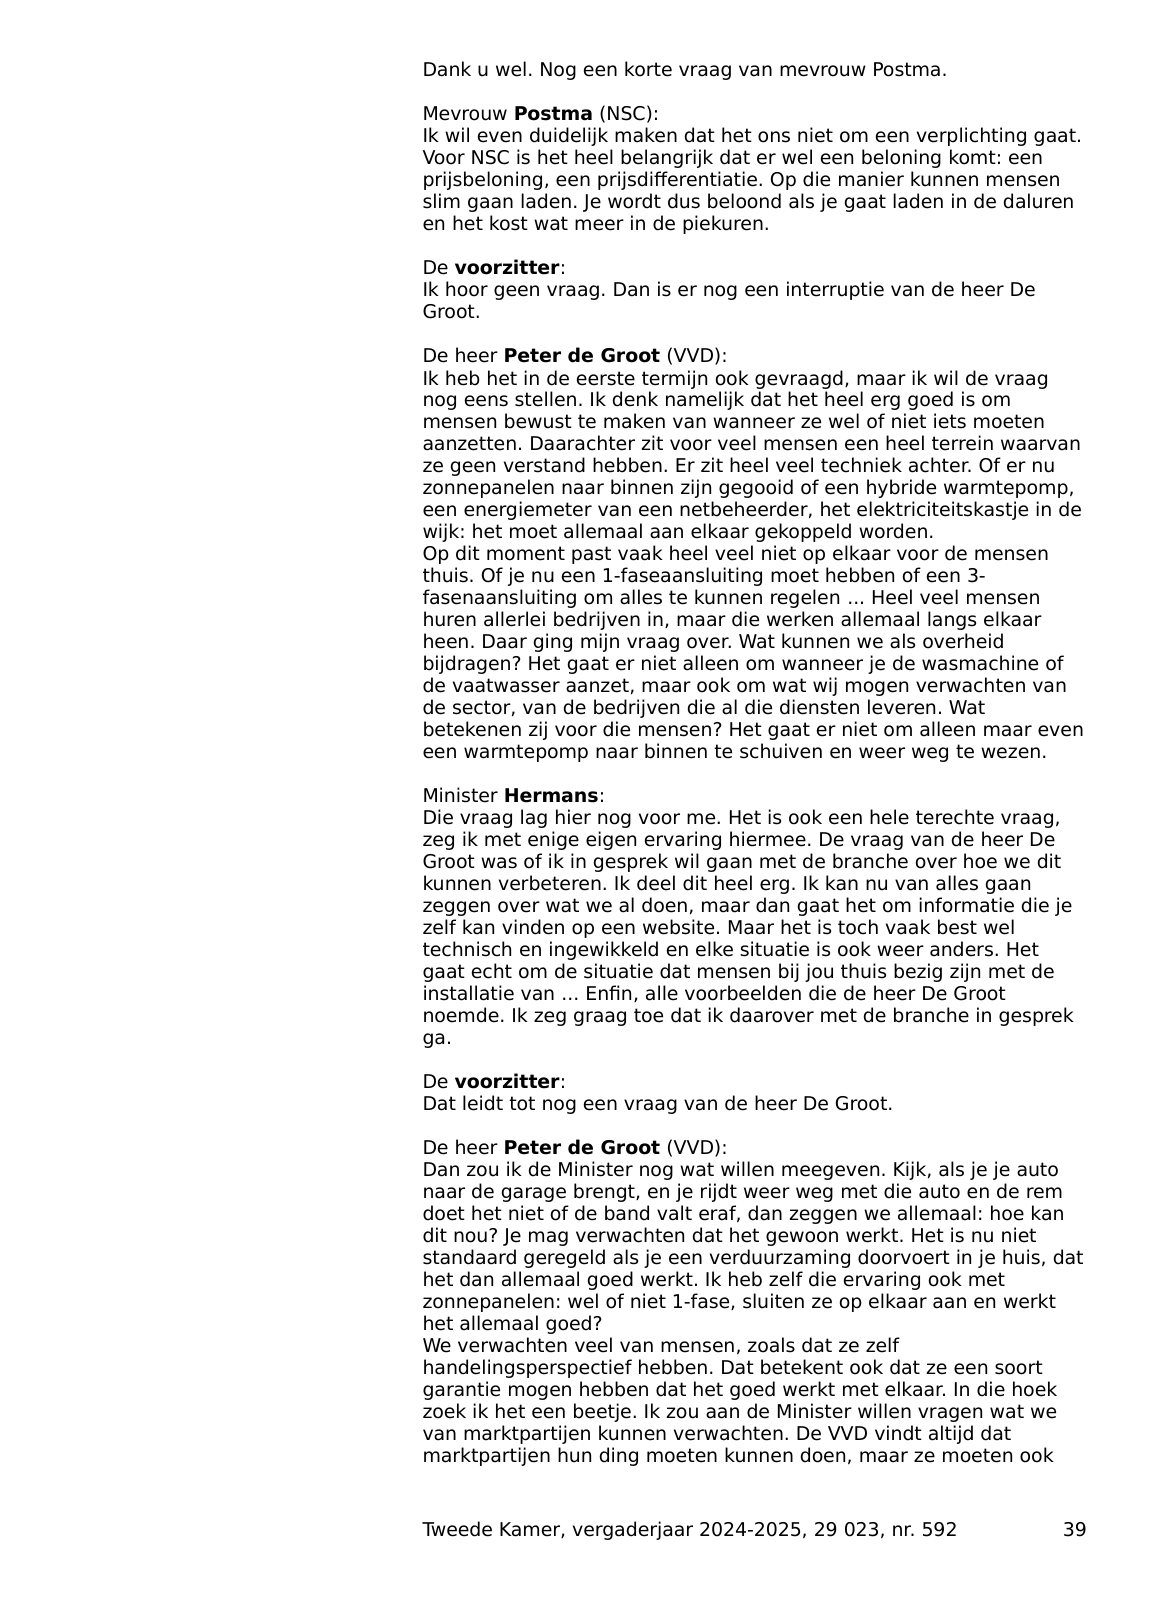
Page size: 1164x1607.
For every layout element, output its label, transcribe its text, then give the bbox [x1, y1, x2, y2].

text Dat leidt tot nog een vraag van de heer De Groot. [422, 1093, 1087, 1115]
text Mevrouw Postma (NSC): [422, 103, 1087, 125]
text De heer Peter de Groot (VVD): [422, 1137, 1087, 1159]
text De heer Peter de Groot (VVD): [422, 345, 1087, 367]
text Ik wil even duidelijk maken dat het ons niet om een verplichting gaat. Voor NSC is het heel belangrijk dat er wel een beloning komt: een prijsbeloning, een prijsdifferentiatie. Op die manier kunnen mensen slim gaan laden. Je wordt dus beloond als je gaat laden in de daluren en het kost wat meer in de piekuren. [422, 125, 1087, 235]
text Op dit moment past vaak heel veel niet op elkaar voor de mensen thuis. Of je nu een 1-faseaansluiting moet hebben of een 3-fasenaansluiting om alles te kunnen regelen ... Heel veel mensen huren allerlei bedrijven in, maar die werken allemaal langs elkaar heen. Daar ging mijn vraag over. Wat kunnen we als overheid bijdragen? Het gaat er niet alleen om wanneer je de wasmachine of de vaatwasser aanzet, maar ook om wat wij mogen verwachten van de sector, van de bedrijven die al die diensten leveren. Wat betekenen zij voor die mensen? Het gaat er niet om alleen maar even een warmtepomp naar binnen te schuiven en weer weg te wezen. [422, 543, 1087, 763]
text Dan zou ik de Minister nog wat willen meegeven. Kijk, als je je auto naar de garage brengt, en je rijdt weer weg met die auto en de rem doet het niet of de band valt eraf, dan zeggen we allemaal: hoe kan dit nou? Je mag verwachten dat het gewoon werkt. Het is nu niet standaard geregeld als je een verduurzaming doorvoert in je huis, dat het dan allemaal goed werkt. Ik heb zelf die ervaring ook met zonnepanelen: wel of niet 1-fase, sluiten ze op elkaar aan en werkt het allemaal goed? [422, 1159, 1087, 1335]
text De voorzitter: [422, 257, 1087, 279]
text Die vraag lag hier nog voor me. Het is ook een hele terechte vraag, zeg ik met enige eigen ervaring hiermee. De vraag van de heer De Groot was of ik in gesprek wil gaan met de branche over hoe we dit kunnen verbeteren. Ik deel dit heel erg. Ik kan nu van alles gaan zeggen over wat we al doen, maar dan gaat het om informatie die je zelf kan vinden op een website. Maar het is toch vaak best wel technisch en ingewikkeld en elke situatie is ook weer anders. Het gaat echt om de situatie dat mensen bij jou thuis bezig zijn met de installatie van ... Enfin, alle voorbeelden die de heer De Groot noemde. Ik zeg graag toe dat ik daarover met de branche in gesprek ga. [422, 807, 1087, 1049]
text Dank u wel. Nog een korte vraag van mevrouw Postma. [422, 59, 1087, 81]
text Ik hoor geen vraag. Dan is er nog een interruptie van de heer De Groot. [422, 279, 1087, 323]
text Minister Hermans: [422, 785, 1087, 807]
text Ik heb het in de eerste termijn ook gevraagd, maar ik wil de vraag nog eens stellen. Ik denk namelijk dat het heel erg goed is om mensen bewust te maken van wanneer ze wel of niet iets moeten aanzetten. Daarachter zit voor veel mensen een heel terrein waarvan ze geen verstand hebben. Er zit heel veel techniek achter. Of er nu zonnepanelen naar binnen zijn gegooid of een hybride warmtepomp, een energiemeter van een netbeheerder, het elektriciteitskastje in de wijk: het moet allemaal aan elkaar gekoppeld worden. [422, 367, 1087, 543]
text We verwachten veel van mensen, zoals dat ze zelf handelingsperspectief hebben. Dat betekent ook dat ze een soort garantie mogen hebben dat het goed werkt met elkaar. In die hoek zoek ik het een beetje. Ik zou aan de Minister willen vragen wat we van marktpartijen kunnen verwachten. De VVD vindt altijd dat marktpartijen hun ding moeten kunnen doen, maar ze moeten ook [422, 1335, 1087, 1467]
text De voorzitter: [422, 1071, 1087, 1093]
